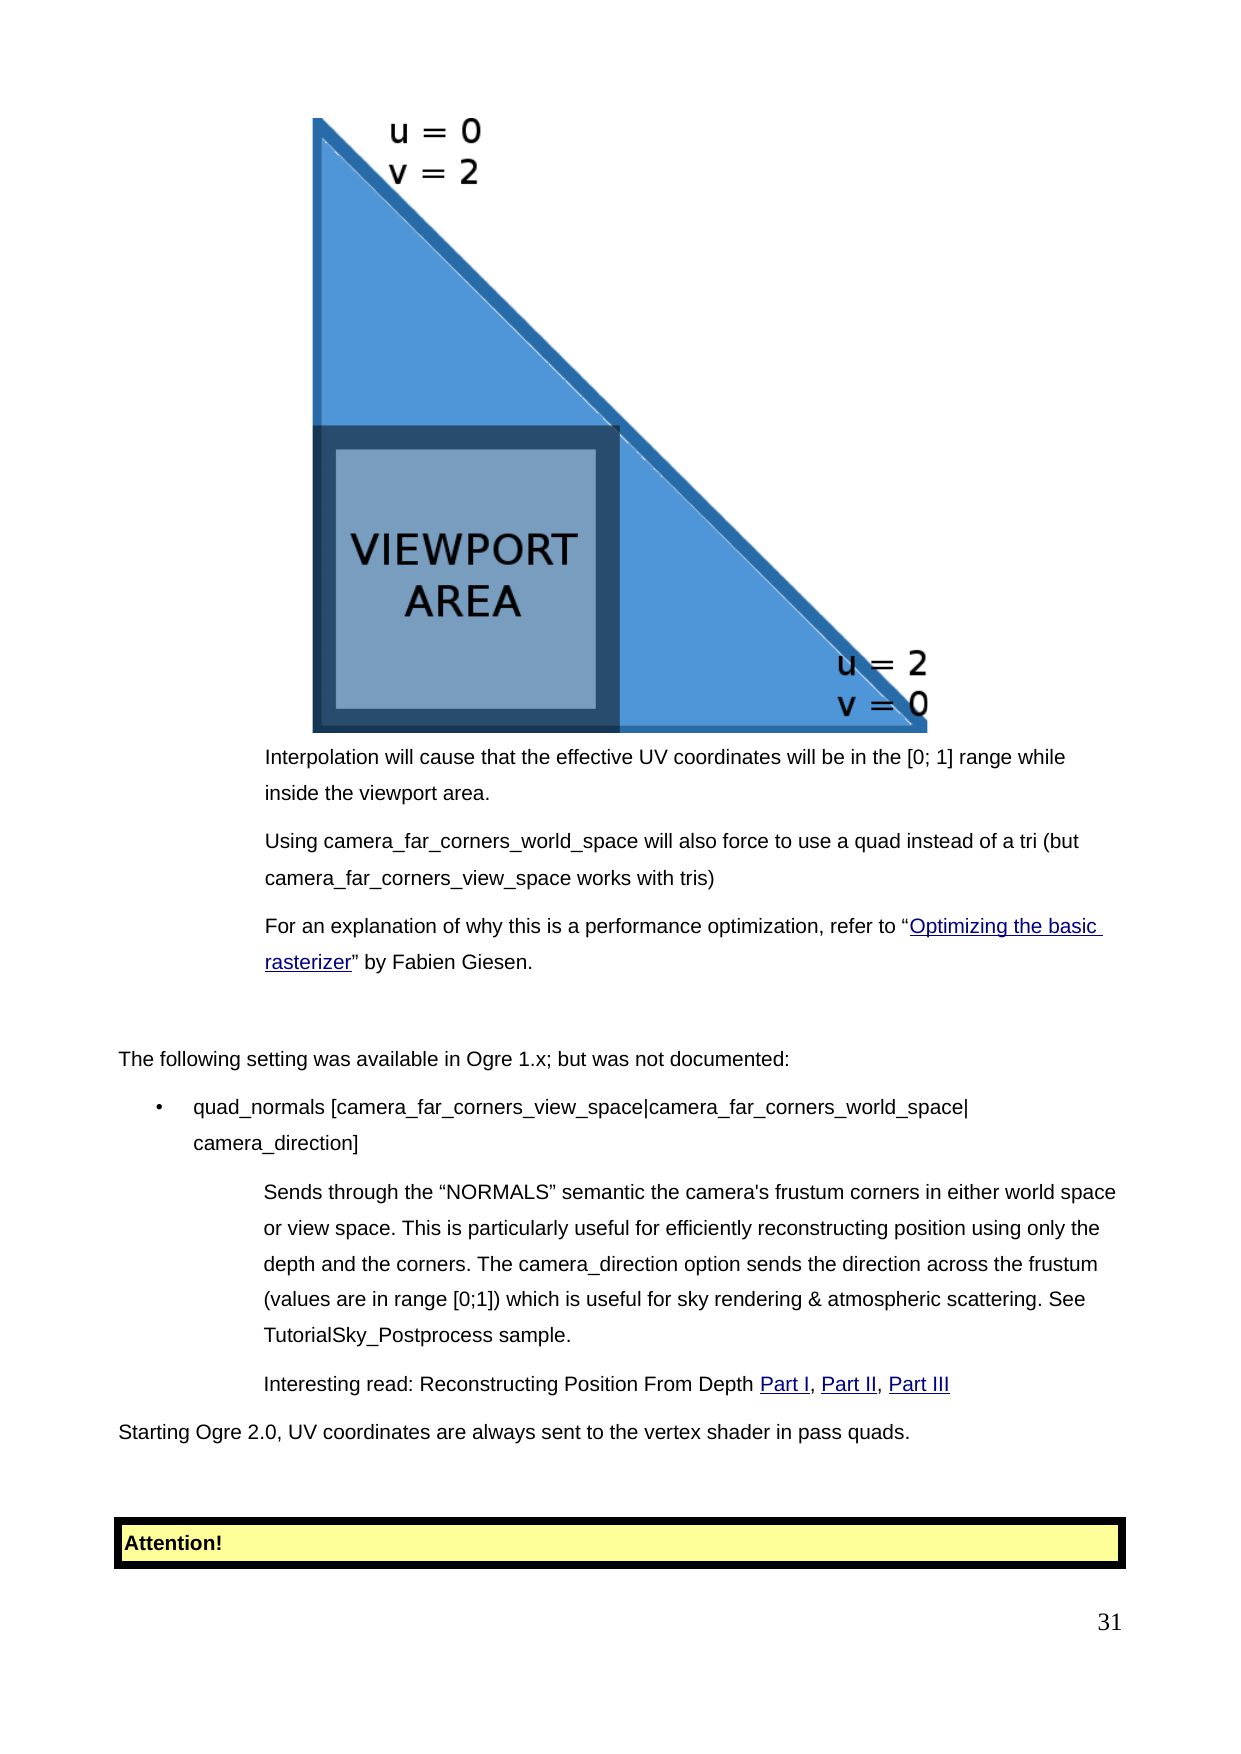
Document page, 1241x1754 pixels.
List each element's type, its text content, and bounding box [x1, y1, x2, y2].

text For an explanation of why this is a performance optimization, refer to “Optimizing the basic rasterizer” by Fabien Giesen. [264, 914, 1122, 974]
list quad_normals [camera_far_corners_view_space|camera_far_corners_world_space|camera_direction] [156, 1095, 1122, 1155]
picture [312, 118, 928, 733]
text Interesting read: Reconstructing Position From Depth Part I, Part II, Part III [263, 1372, 1122, 1396]
text The following setting was available in Ogre 1.x; but was not documented: [118, 1047, 1122, 1071]
text Using camera_far_corners_world_space will also force to use a quad instead of a tri (but camera_far_corners_view_space works with tris) [264, 829, 1122, 889]
text Interpolation will cause that the effective UV coordinates will be in the [0; 1] range while inside the viewport area. [264, 733, 1122, 805]
text Starting Ogre 2.0, UV coordinates are always sent to the vertex shader in pass quads. [118, 1420, 1122, 1444]
text Sends through the “NORMALS” semantic the camera's frustum corners in either world space or view space. This is particularly useful for efficiently reconstructing position using only the depth and the corners. The camera_direction option sends the direction across the frustum (values are in range [0;1]) which is useful for sky rendering & atmospheric scattering. See TutorialSky_Postprocess sample. [263, 1179, 1122, 1347]
table_header Attention! [122, 1525, 1118, 1561]
